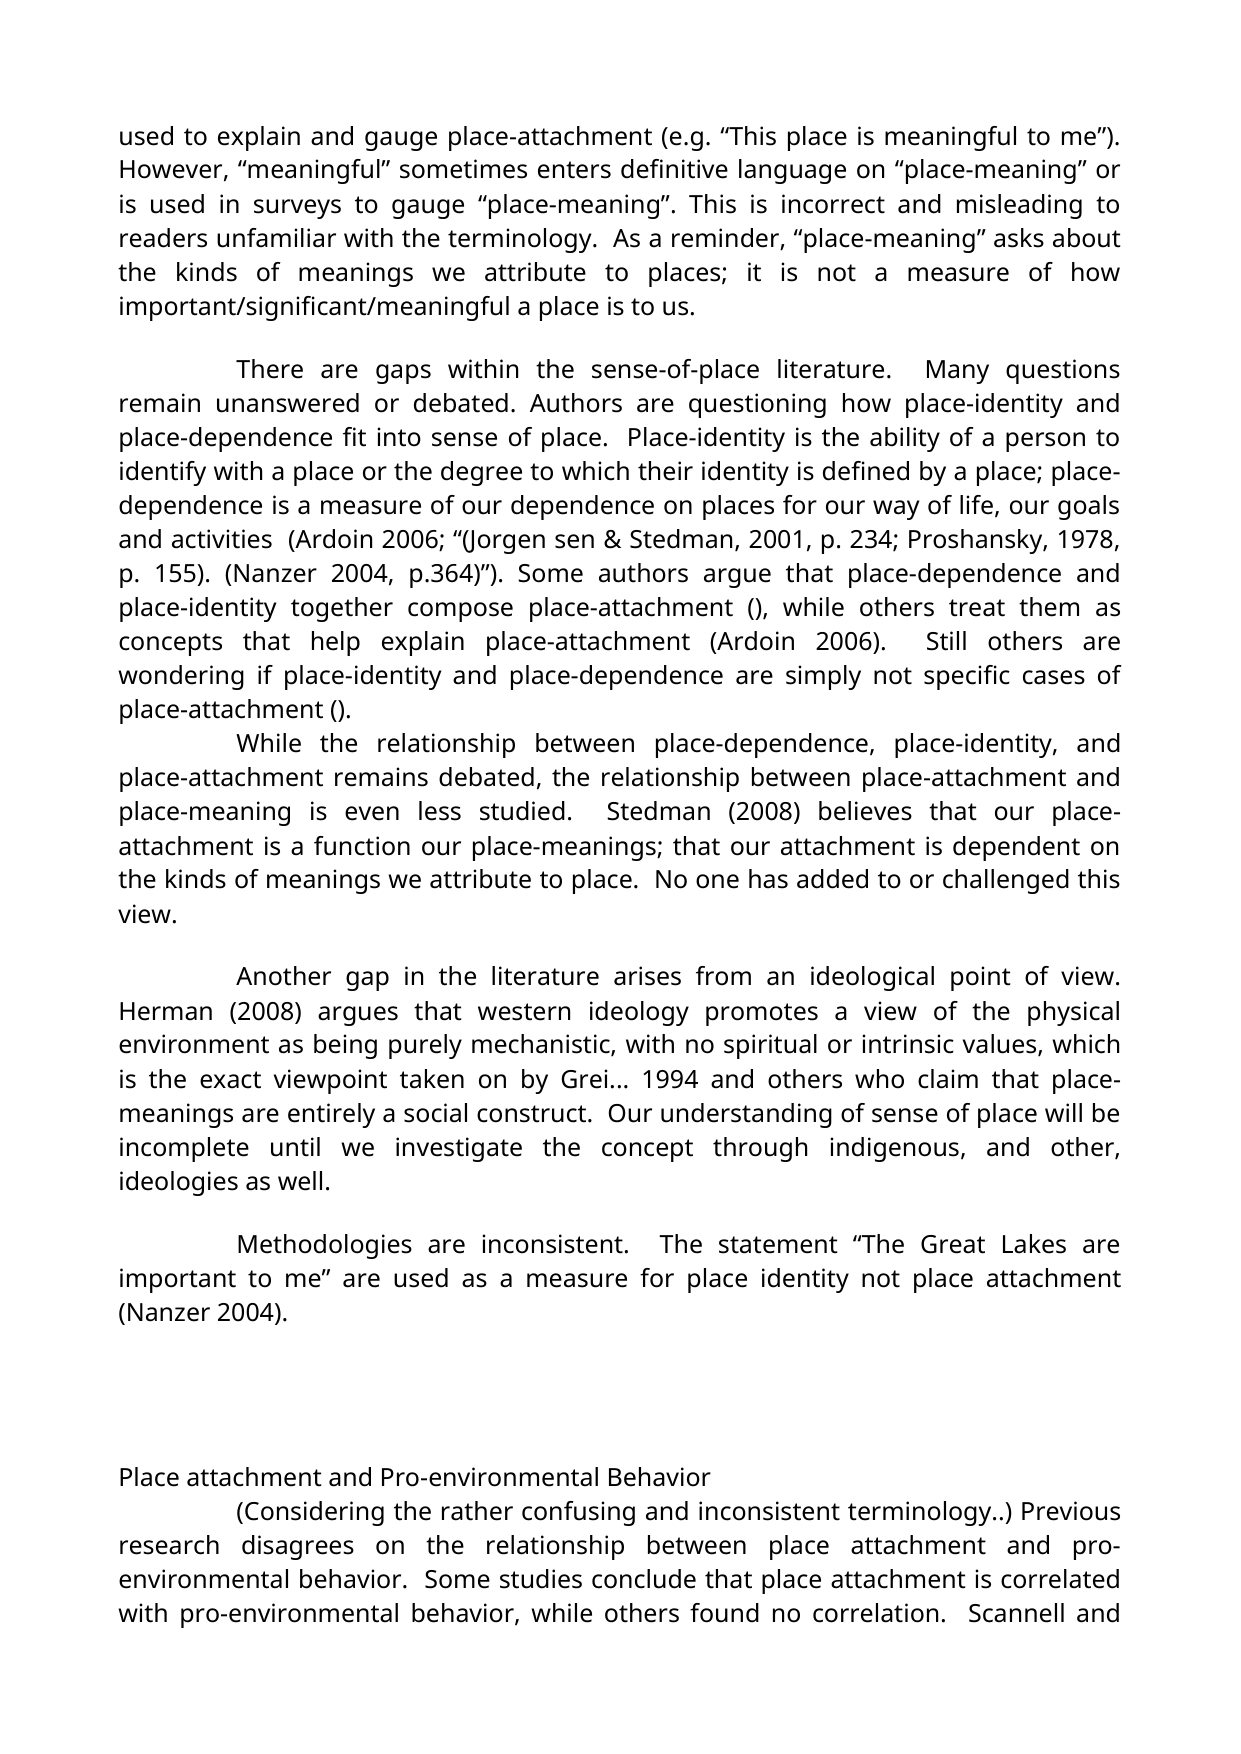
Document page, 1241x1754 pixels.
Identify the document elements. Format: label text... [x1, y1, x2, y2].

text (Considering the rather confusing and inconsistent terminology..) Previous research disagrees on the relationship between place attachment and pro-environmental behavior. Some studies conclude that place attachment is correlated with pro-environmental behavior, while others found no correlation. Scannell and [118, 1493, 1122, 1630]
text used to explain and gauge place-attachment (e.g. “This place is meaningful to me”). However, “meaningful” sometimes enters definitive language on “place-meaning” or is used in surveys to gauge “place-meaning”. This is incorrect and misleading to readers unfamiliar with the terminology. As a reminder, “place-meaning” asks about the kinds of meanings we attribute to places; it is not a measure of how important/significant/meaningful a place is to us. [118, 118, 1122, 322]
text Place attachment and Pro-environmental Behavior [118, 1459, 1122, 1493]
text Another gap in the literature arises from an ideological point of view. Herman (2008) argues that western ideology promotes a view of the physical environment as being purely mechanistic, with no spiritual or intrinsic values, which is the exact viewpoint taken on by Grei... 1994 and others who claim that place-meanings are entirely a social construct. Our understanding of sense of place will be incomplete until we investigate the concept through indigenous, and other, ideologies as well. [118, 959, 1122, 1197]
text While the relationship between place-dependence, place-identity, and place-attachment remains debated, the relationship between place-attachment and place-meaning is even less studied. Stedman (2008) believes that our place-attachment is a function our place-meanings; that our attachment is dependent on the kinds of meanings we attribute to place. No one has added to or challenged this view. [118, 726, 1122, 930]
text There are gaps within the sense-of-place literature. Many questions remain unanswered or debated. Authors are questioning how place-identity and place-dependence fit into sense of place. Place-identity is the ability of a person to identify with a place or the degree to which their identity is defined by a place; place-dependence is a measure of our dependence on places for our way of life, our goals and activities (Ardoin 2006; “(Jorgen sen & Stedman, 2001, p. 234; Proshansky, 1978, p. 155). (Nanzer 2004, p.364)”). Some authors argue that place-dependence and place-identity together compose place-attachment (), while others treat them as concepts that help explain place-attachment (Ardoin 2006). Still others are wondering if place-identity and place-dependence are simply not specific cases of place-attachment (). [118, 351, 1122, 726]
text Methodologies are inconsistent. The statement “The Great Lakes are important to me” are used as a measure for place identity not place attachment (Nanzer 2004). [118, 1226, 1122, 1328]
